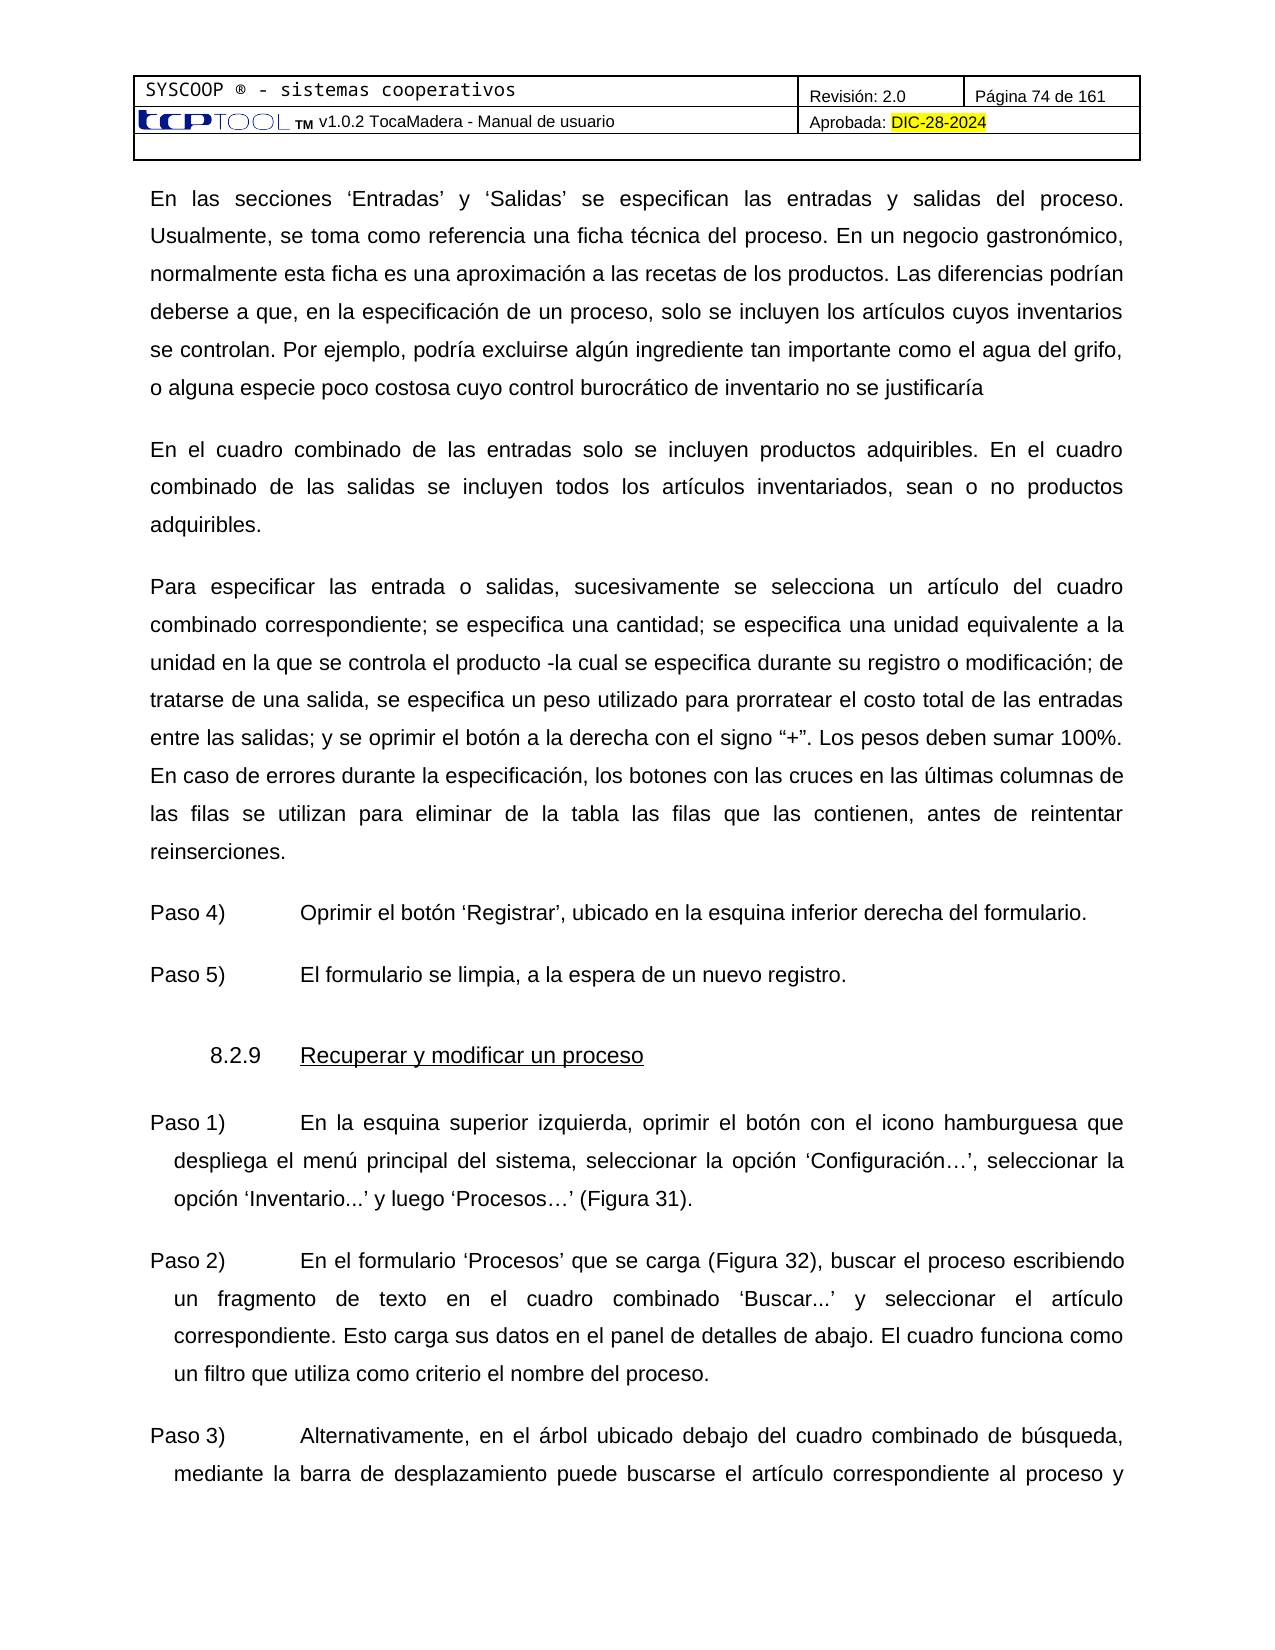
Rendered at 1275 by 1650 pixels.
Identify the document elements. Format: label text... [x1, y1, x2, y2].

list Oprimir el botón ‘Registrar’, ubicado en la esquina inferior derecha del formulario. [150, 900, 1125, 926]
text Para especificar las entrada o salidas, sucesivamente se selecciona un artículo del cuadro combinado correspondiente; se especifica una cantidad; se especifica una unidad equivalente a la unidad en la que se controla el producto -la cual se especifica durante su registro o modificación; de tratarse de una salida, se especifica un peso utilizado para prorratear el costo total de las entradas entre las salidas; y se oprimir el botón a la derecha con el signo “+”. Los pesos deben sumar 100%. En caso de errores durante la especificación, los botones con las cruces en las últimas columnas de las filas se utilizan para eliminar de la tabla las filas que las contienen, antes de reintentar reinserciones. [150, 574, 1125, 864]
text En las secciones ‘Entradas’ y ‘Salidas’ se especifican las entradas y salidas del proceso. Usualmente, se toma como referencia una ficha técnica del proceso. En un negocio gastronómico, normalmente esta ficha es una aproximación a las recetas de los productos. Las diferencias podrían deberse a que, en la especificación de un proceso, solo se incluyen los artículos cuyos inventarios se controlan. Por ejemplo, podría excluirse algún ingrediente tan importante como el agua del grifo, o alguna especie poco costosa cuyo control burocrático de inventario no se justificaría [150, 186, 1125, 400]
picture [138, 110, 290, 130]
list El formulario se limpia, a la espera de un nuevo registro. [150, 962, 1125, 987]
subtitle Recuperar y modificar un proceso [210, 1042, 1125, 1068]
list En la esquina superior izquierda, oprimir el botón con el icono hamburguesa que despliega el menú principal del sistema, seleccionar la opción ‘Configuración…’, seleccionar la opción ‘Inventario...’ y luego ‘Procesos…’ (Figura 31). [150, 1110, 1125, 1211]
list Alternativamente, en el árbol ubicado debajo del cuadro combinado de búsqueda, mediante la barra de desplazamiento puede buscarse el artículo correspondiente al proceso y [150, 1423, 1125, 1486]
list En el formulario ‘Procesos’ que se carga (Figura 32), buscar el proceso escribiendo un fragmento de texto en el cuadro combinado ‘Buscar...’ y seleccionar el artículo correspondiente. Esto carga sus datos en el panel de detalles de abajo. El cuadro funciona como un filtro que utiliza como criterio el nombre del proceso. [150, 1248, 1125, 1386]
text En el cuadro combinado de las entradas solo se incluyen productos adquiribles. En el cuadro combinado de las salidas se incluyen todos los artículos inventariados, sean o no productos adquiribles. [150, 436, 1125, 537]
